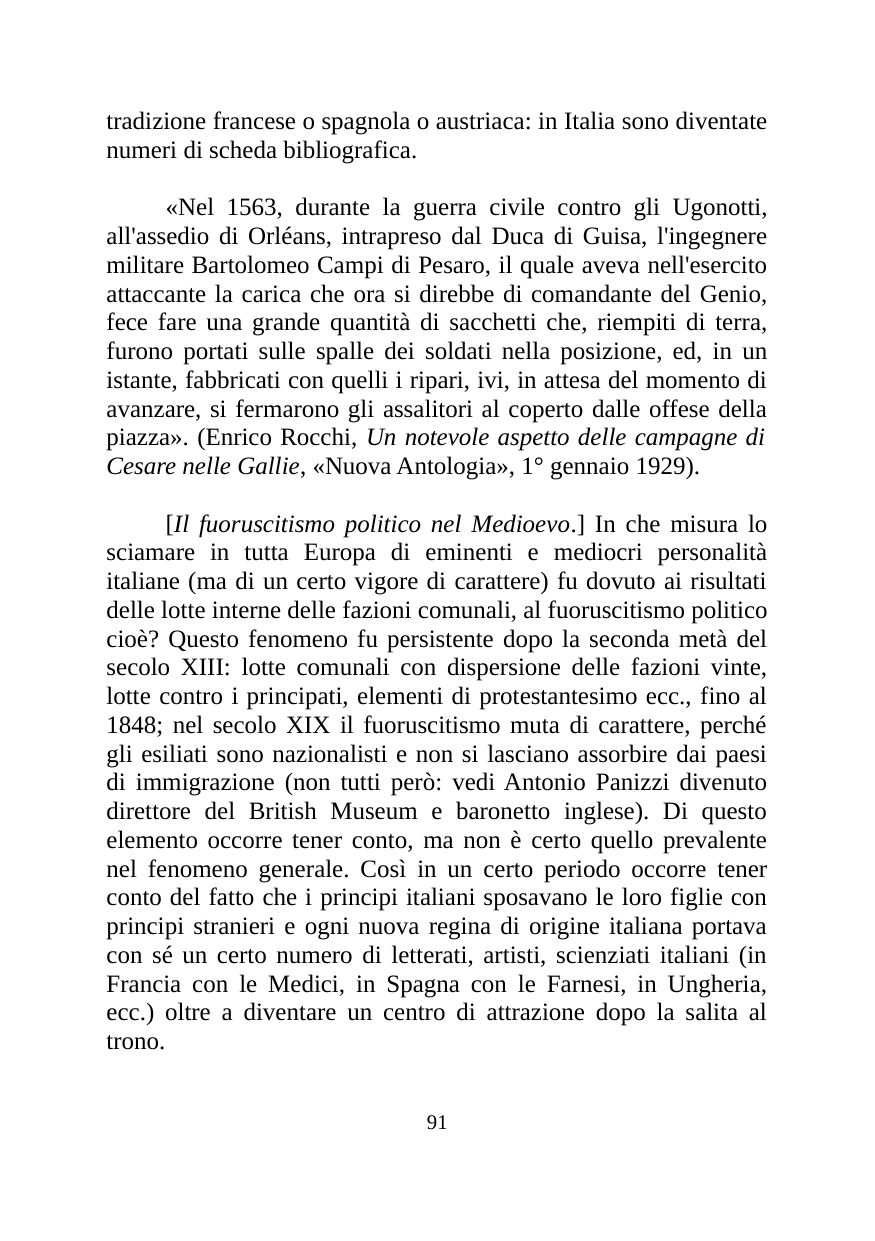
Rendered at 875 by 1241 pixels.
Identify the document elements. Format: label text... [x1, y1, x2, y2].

text «Nel 1563, durante la guerra civile contro gli Ugonotti, all'assedio di Orléans, intrapreso dal Duca di Guisa, l'ingegnere militare Bartolomeo Campi di Pesaro, il quale aveva nell'esercito attaccante la carica che ora si direbbe di comandante del Genio, fece fare una grande quantità di sacchetti che, riempiti di terra, furono portati sulle spalle dei soldati nella posizione, ed, in un istante, fabbricati con quelli i ripari, ivi, in attesa del momento di avanzare, si fermarono gli assalitori al coperto dalle offese della piazza». (Enrico Rocchi, Un notevole aspetto delle campagne di Cesare nelle Gallie, «Nuova Antologia», 1° gennaio 1929). [106, 192, 768, 480]
text tradizione francese o spagnola o austriaca: in Italia sono diventate numeri di scheda bibliografica. [106, 106, 768, 164]
text [Il fuoruscitismo politico nel Medioevo.] In che misura lo sciamare in tutta Europa di eminenti e mediocri personalità italiane (ma di un certo vigore di carattere) fu dovuto ai risultati delle lotte interne delle fazioni comunali, al fuoruscitismo politico cioè? Questo fenomeno fu persistente dopo la seconda metà del secolo XIII: lotte comunali con dispersione delle fazioni vinte, lotte contro i principati, elementi di protestantesimo ecc., fino al 1848; nel secolo XIX il fuoruscitismo muta di carattere, perché gli esiliati sono nazionalisti e non si lasciano assorbire dai paesi di immigrazione (non tutti però: vedi Antonio Panizzi divenuto direttore del British Museum e baronetto inglese). Di questo elemento occorre tener conto, ma non è certo quello prevalente nel fenomeno generale. Così in un certo periodo occorre tener conto del fatto che i principi italiani sposavano le loro figlie con principi stranieri e ogni nuova regina di origine italiana portava con sé un certo numero di letterati, artisti, scienziati italiani (in Francia con le Medici, in Spagna con le Farnesi, in Ungheria, ecc.) oltre a diventare un centro di attrazione dopo la salita al trono. [106, 509, 768, 1055]
